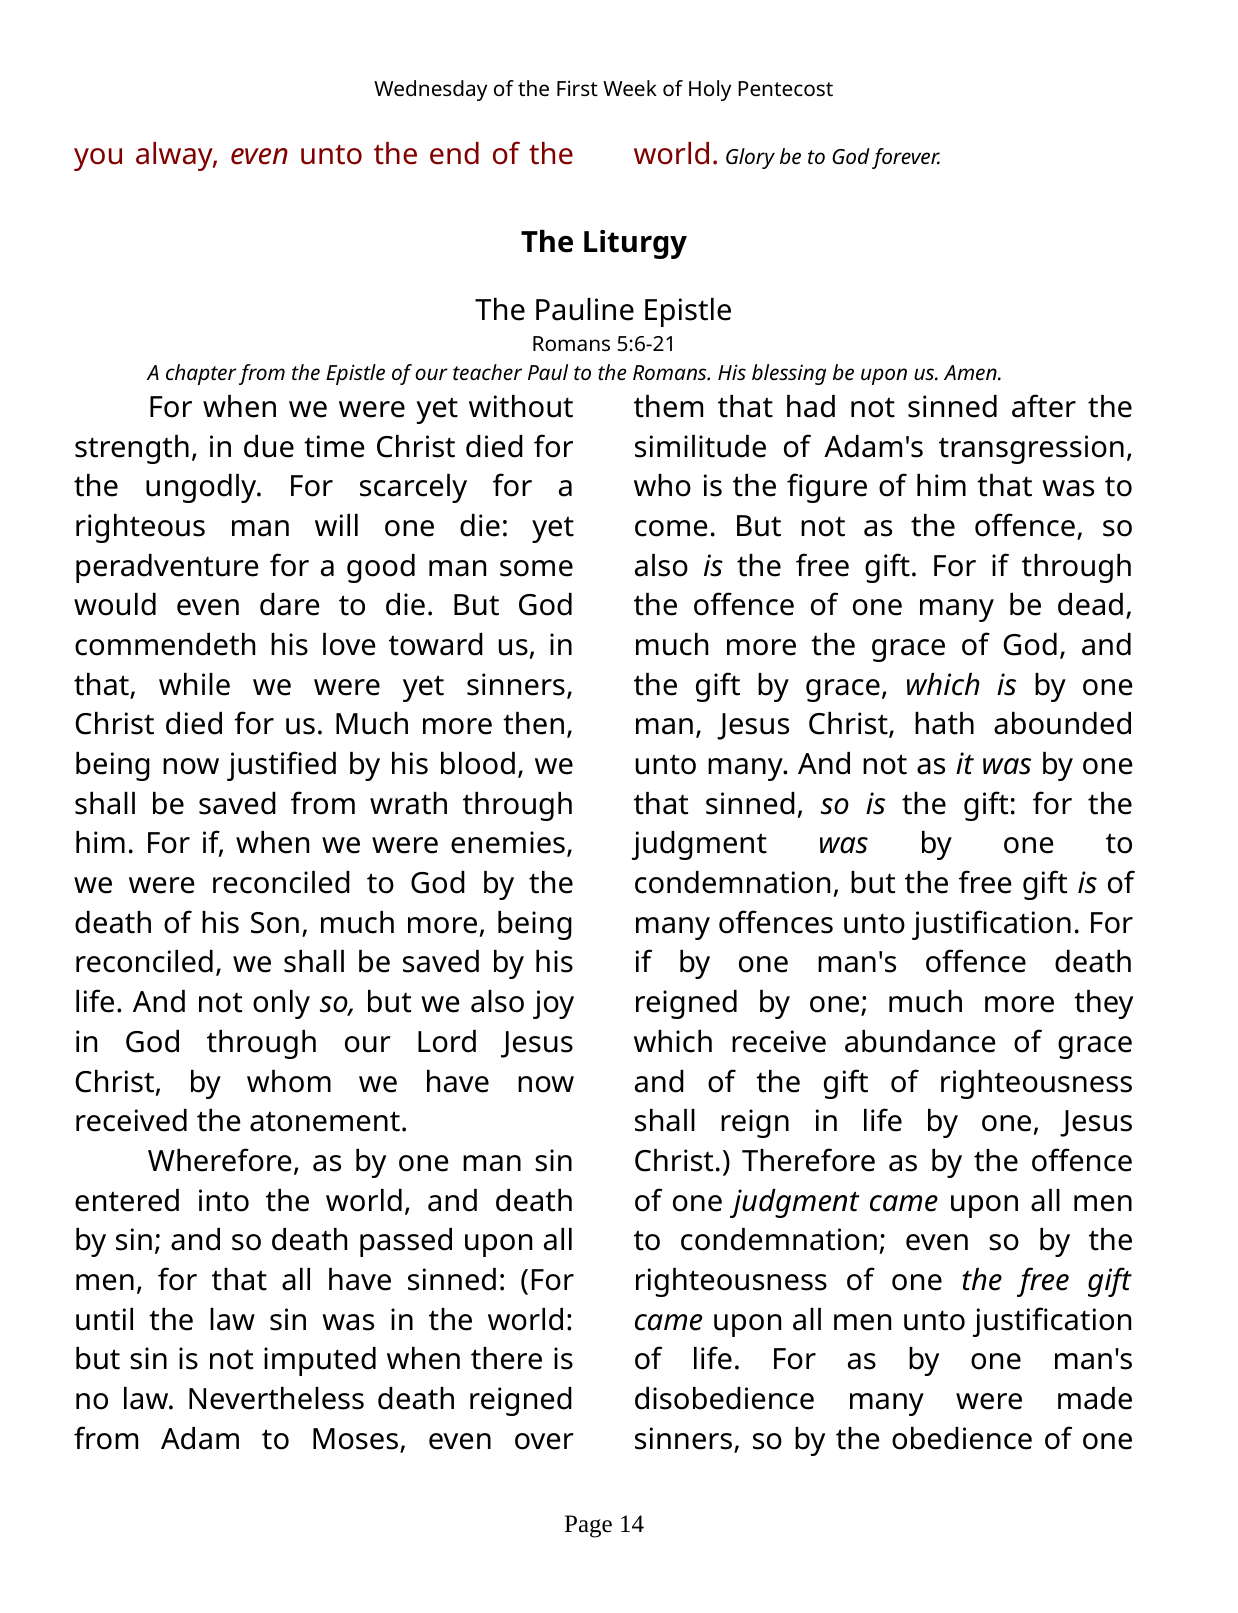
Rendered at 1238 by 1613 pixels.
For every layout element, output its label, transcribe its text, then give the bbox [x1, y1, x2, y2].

text The Liturgy [74, 221, 1134, 261]
text Wherefore, as by one man sin entered into the world, and death by sin; and so death passed upon all men, for that all have sinned: (For until the law sin was in the world: but sin is not imputed when there is no law. Nevertheless death reigned from Adam to Moses, even over [74, 1140, 574, 1458]
text world. Glory be to God forever. [633, 133, 1134, 173]
text them that had not sinned after the similitude of Adam's transgression, who is the figure of him that was to come. But not as the offence, so also is the free gift. For if through the offence of one many be dead, much more the grace of God, and the gift by grace, which is by one man, Jesus Christ, hath abounded unto many. And not as it was by one that sinned, so is the gift: for the judgment was by one to condemnation, but the free gift is of many offences unto justification. For if by one man's offence death reigned by one; much more they which receive abundance of grace and of the gift of righteousness shall reign in life by one, Jesus Christ.) Therefore as by the offence of one judgment came upon all men to condemnation; even so by the righteousness of one the free gift came upon all men unto justification of life. For as by one man's disobedience many were made sinners, so by the obedience of one [633, 386, 1134, 1458]
text The Pauline Epistle [74, 289, 1134, 329]
text For when we were yet without strength, in due time Christ died for the ungodly. For scarcely for a righteous man will one die: yet peradventure for a good man some would even dare to die. But God commendeth his love toward us, in that, while we were yet sinners, Christ died for us. Much more then, being now justified by his blood, we shall be saved from wrath through him. For if, when we were enemies, we were reconciled to God by the death of his Son, much more, being reconciled, we shall be saved by his life. And not only so, but we also joy in God through our Lord Jesus Christ, by whom we have now received the atonement. [74, 386, 574, 1140]
text A chapter from the Epistle of our teacher Paul to the Romans. His blessing be upon us. Amen. [74, 358, 1134, 386]
text Wednesday of the First Week of Holy Pentecost [72, 74, 1135, 102]
text Romans 5:6-21 [74, 329, 1134, 358]
text you alway, even unto the end of the [74, 133, 574, 173]
